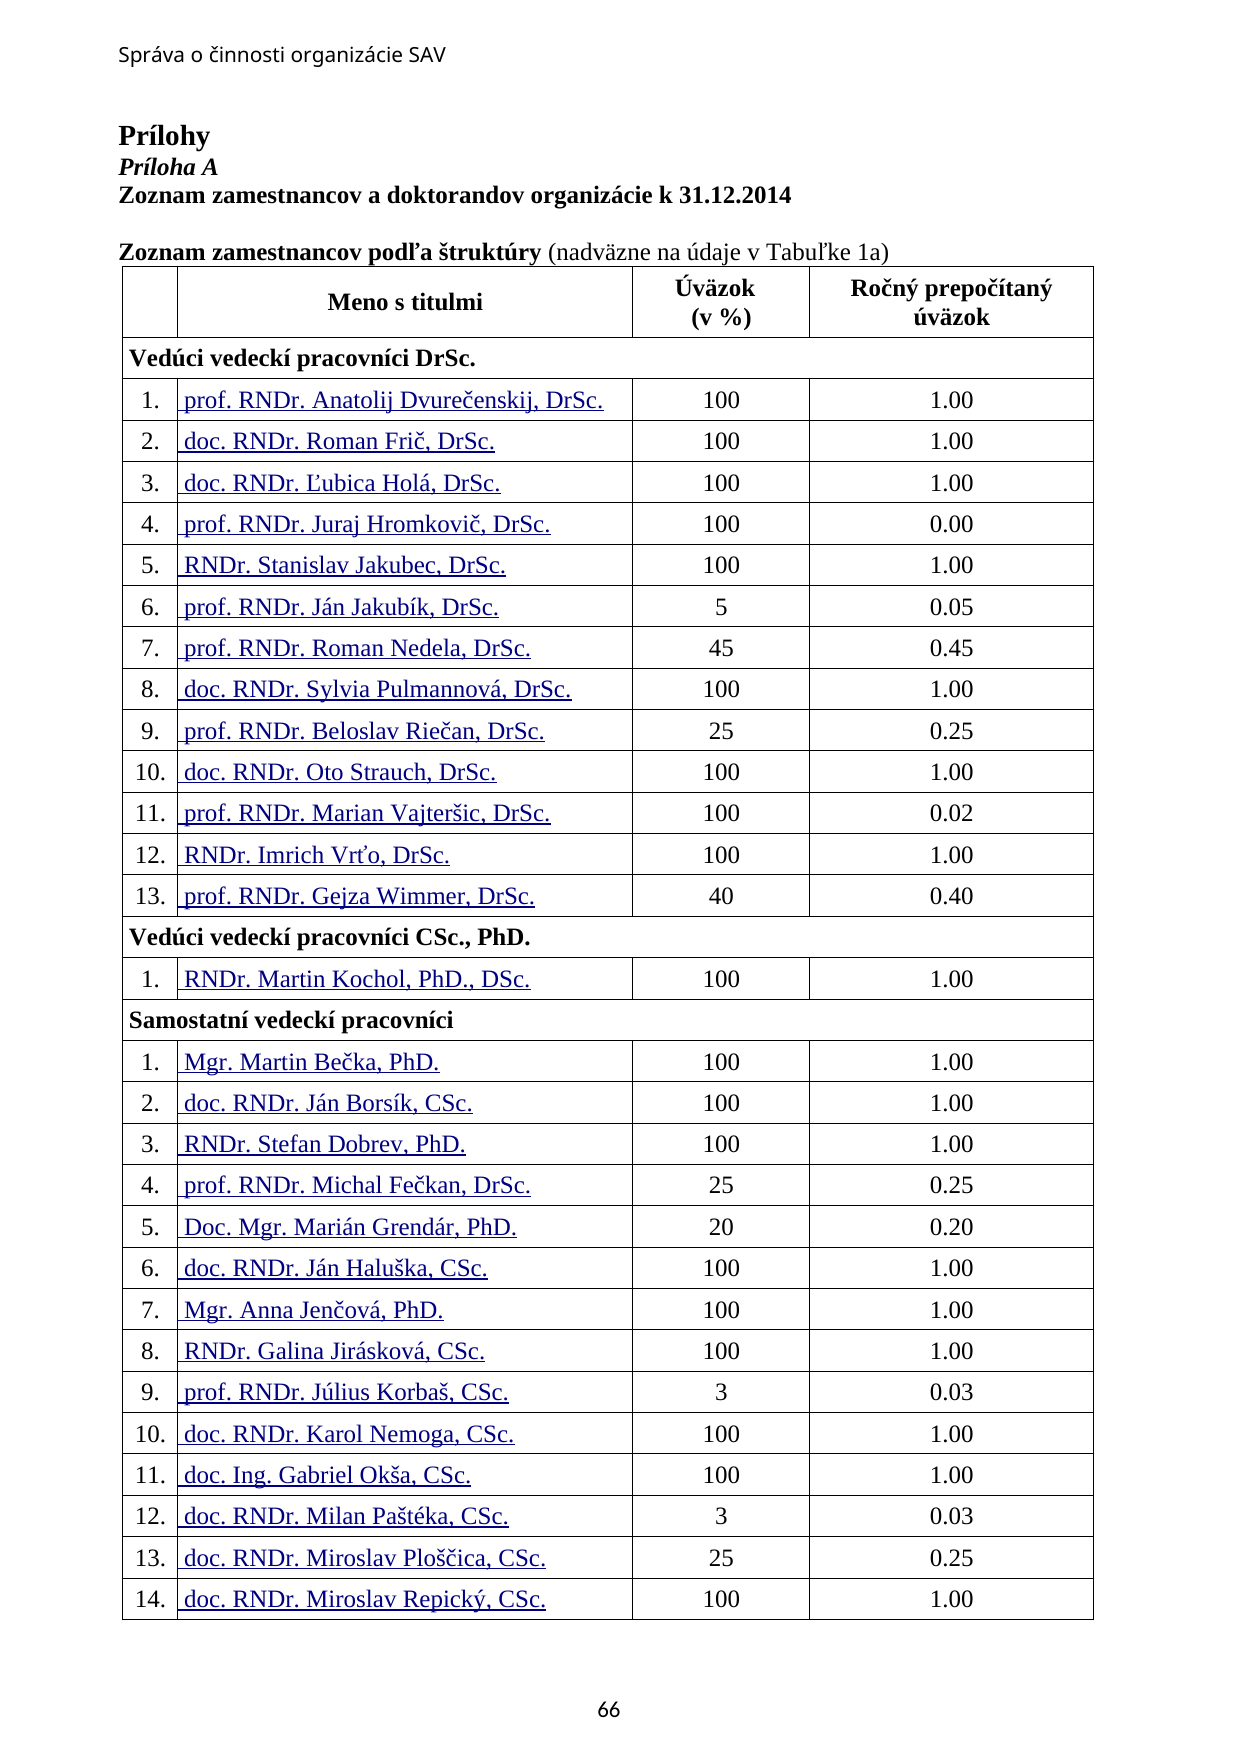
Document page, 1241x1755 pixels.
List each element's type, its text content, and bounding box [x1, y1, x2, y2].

table_cell 100 [633, 421, 809, 461]
table_cell doc. RNDr. Ján Borsík, CSc. [178, 1082, 632, 1122]
table_cell 100 [633, 1330, 809, 1371]
table_cell doc. RNDr. Karol Nemoga, CSc. [178, 1413, 632, 1453]
table_cell prof. RNDr. Ján Jakubík, DrSc. [178, 586, 632, 626]
table_cell Mgr. Anna Jenčová, PhD. [178, 1289, 632, 1329]
table_cell 3. [123, 462, 177, 502]
table_cell 1.00 [810, 669, 1093, 709]
table_cell doc. RNDr. Ľubica Holá, DrSc. [178, 462, 632, 502]
table_cell 0.00 [810, 503, 1093, 543]
table_cell 0.03 [810, 1372, 1093, 1412]
table_cell 0.03 [810, 1496, 1093, 1536]
table_cell 0.20 [810, 1206, 1093, 1247]
table_cell 1. [123, 1041, 177, 1081]
text Prílohy Príloha A [118, 118, 1122, 180]
table_cell doc. RNDr. Miroslav Repický, CSc. [178, 1579, 632, 1619]
table_cell 11. [123, 1454, 177, 1495]
table_cell 5. [123, 545, 177, 585]
table_cell 9. [123, 1372, 177, 1412]
table_cell 12. [123, 834, 177, 874]
table_cell prof. RNDr. Juraj Hromkovič, DrSc. [178, 503, 632, 543]
table_cell 100 [633, 793, 809, 833]
table_cell 100 [633, 669, 809, 709]
table_cell Mgr. Martin Bečka, PhD. [178, 1041, 632, 1081]
table_cell 10. [123, 751, 177, 792]
table_cell doc. RNDr. Roman Frič, DrSc. [178, 421, 632, 461]
table_cell Doc. Mgr. Marián Grendár, PhD. [178, 1206, 632, 1247]
table_cell 100 [633, 834, 809, 874]
table_cell doc. RNDr. Milan Paštéka, CSc. [178, 1496, 632, 1536]
table_cell prof. RNDr. Roman Nedela, DrSc. [178, 627, 632, 668]
table_cell 100 [633, 1248, 809, 1288]
table_cell prof. RNDr. Marian Vajteršic, DrSc. [178, 793, 632, 833]
table_cell RNDr. Stefan Dobrev, PhD. [178, 1124, 632, 1164]
table_cell 100 [633, 1124, 809, 1164]
table_cell doc. RNDr. Oto Strauch, DrSc. [178, 751, 632, 792]
table_cell 0.05 [810, 586, 1093, 626]
table_cell 4. [123, 503, 177, 543]
table_cell 6. [123, 1248, 177, 1288]
table_cell 10. [123, 1413, 177, 1453]
table_cell 3 [633, 1372, 809, 1412]
table_cell 0.02 [810, 793, 1093, 833]
table_cell 100 [633, 958, 809, 998]
table_cell 45 [633, 627, 809, 668]
table_cell 1.00 [810, 379, 1093, 419]
table_cell 100 [633, 503, 809, 543]
table_cell 1.00 [810, 1579, 1093, 1619]
table_cell 100 [633, 462, 809, 502]
table_cell Vedúci vedeckí pracovníci CSc., PhD. [123, 917, 1093, 957]
table_cell 100 [633, 1454, 809, 1495]
table_cell 1.00 [810, 834, 1093, 874]
table_cell 2. [123, 421, 177, 461]
table_cell 1.00 [810, 958, 1093, 998]
table_cell 0.45 [810, 627, 1093, 668]
table_cell 25 [633, 1165, 809, 1205]
table_cell doc. RNDr. Miroslav Ploščica, CSc. [178, 1537, 632, 1577]
table_cell 25 [633, 710, 809, 750]
table_cell 1.00 [810, 1413, 1093, 1453]
table_cell 8. [123, 1330, 177, 1371]
text Zoznam zamestnancov a doktorandov organizácie k 31.12.2014 [118, 180, 1122, 237]
table_cell prof. RNDr. Michal Fečkan, DrSc. [178, 1165, 632, 1205]
table_cell 14. [123, 1579, 177, 1619]
table_cell doc. Ing. Gabriel Okša, CSc. [178, 1454, 632, 1495]
table_cell 1.00 [810, 1124, 1093, 1164]
table_cell 1.00 [810, 1289, 1093, 1329]
table_cell 5. [123, 1206, 177, 1247]
table_cell 100 [633, 1041, 809, 1081]
table_cell 11. [123, 793, 177, 833]
table_header [123, 267, 177, 337]
table_cell prof. RNDr. Gejza Wimmer, DrSc. [178, 875, 632, 916]
table_cell 100 [633, 1082, 809, 1122]
table_cell 1.00 [810, 1248, 1093, 1288]
table_cell RNDr. Galina Jirásková, CSc. [178, 1330, 632, 1371]
table_cell 40 [633, 875, 809, 916]
table_cell 1.00 [810, 751, 1093, 792]
table_cell 25 [633, 1537, 809, 1577]
table_cell 1.00 [810, 421, 1093, 461]
table_cell doc. RNDr. Ján Haluška, CSc. [178, 1248, 632, 1288]
table_cell 1.00 [810, 1454, 1093, 1495]
table_header Ročný prepočítaný úväzok [810, 267, 1093, 337]
table_cell 9. [123, 710, 177, 750]
table_cell 3. [123, 1124, 177, 1164]
table_cell 3 [633, 1496, 809, 1536]
table_cell RNDr. Imrich Vrťo, DrSc. [178, 834, 632, 874]
table_cell 7. [123, 627, 177, 668]
table_cell 100 [633, 545, 809, 585]
table_cell 0.40 [810, 875, 1093, 916]
table_cell 1. [123, 379, 177, 419]
table_cell prof. RNDr. Beloslav Riečan, DrSc. [178, 710, 632, 750]
table_cell Vedúci vedeckí pracovníci DrSc. [123, 338, 1093, 378]
table_cell 13. [123, 1537, 177, 1577]
table_cell 100 [633, 1579, 809, 1619]
table_cell Samostatní vedeckí pracovníci [123, 1000, 1093, 1040]
table_header Úväzok (v %) [633, 267, 809, 337]
table_cell 13. [123, 875, 177, 916]
table_cell doc. RNDr. Sylvia Pulmannová, DrSc. [178, 669, 632, 709]
table_cell 100 [633, 1289, 809, 1329]
table_cell 0.25 [810, 1537, 1093, 1577]
table_cell 12. [123, 1496, 177, 1536]
table_cell 2. [123, 1082, 177, 1122]
table_cell prof. RNDr. Július Korbaš, CSc. [178, 1372, 632, 1412]
table_cell 1.00 [810, 545, 1093, 585]
table_cell 0.25 [810, 710, 1093, 750]
table_cell 20 [633, 1206, 809, 1247]
table_cell 7. [123, 1289, 177, 1329]
table_cell 1.00 [810, 1330, 1093, 1371]
table_cell 4. [123, 1165, 177, 1205]
table_header Meno s titulmi [178, 267, 632, 337]
table_cell prof. RNDr. Anatolij Dvurečenskij, DrSc. [178, 379, 632, 419]
table_cell 1. [123, 958, 177, 998]
table_cell 1.00 [810, 1082, 1093, 1122]
table_cell 100 [633, 379, 809, 419]
table_cell RNDr. Stanislav Jakubec, DrSc. [178, 545, 632, 585]
table_cell 6. [123, 586, 177, 626]
table_cell 1.00 [810, 1041, 1093, 1081]
table_cell 8. [123, 669, 177, 709]
table_cell 5 [633, 586, 809, 626]
table_cell RNDr. Martin Kochol, PhD., DSc. [178, 958, 632, 998]
table_cell 100 [633, 751, 809, 792]
table_cell 0.25 [810, 1165, 1093, 1205]
table_cell 1.00 [810, 462, 1093, 502]
table_cell 100 [633, 1413, 809, 1453]
text Zoznam zamestnancov podľa štruktúry (nadväzne na údaje v Tabuľke 1a) [118, 237, 1122, 266]
